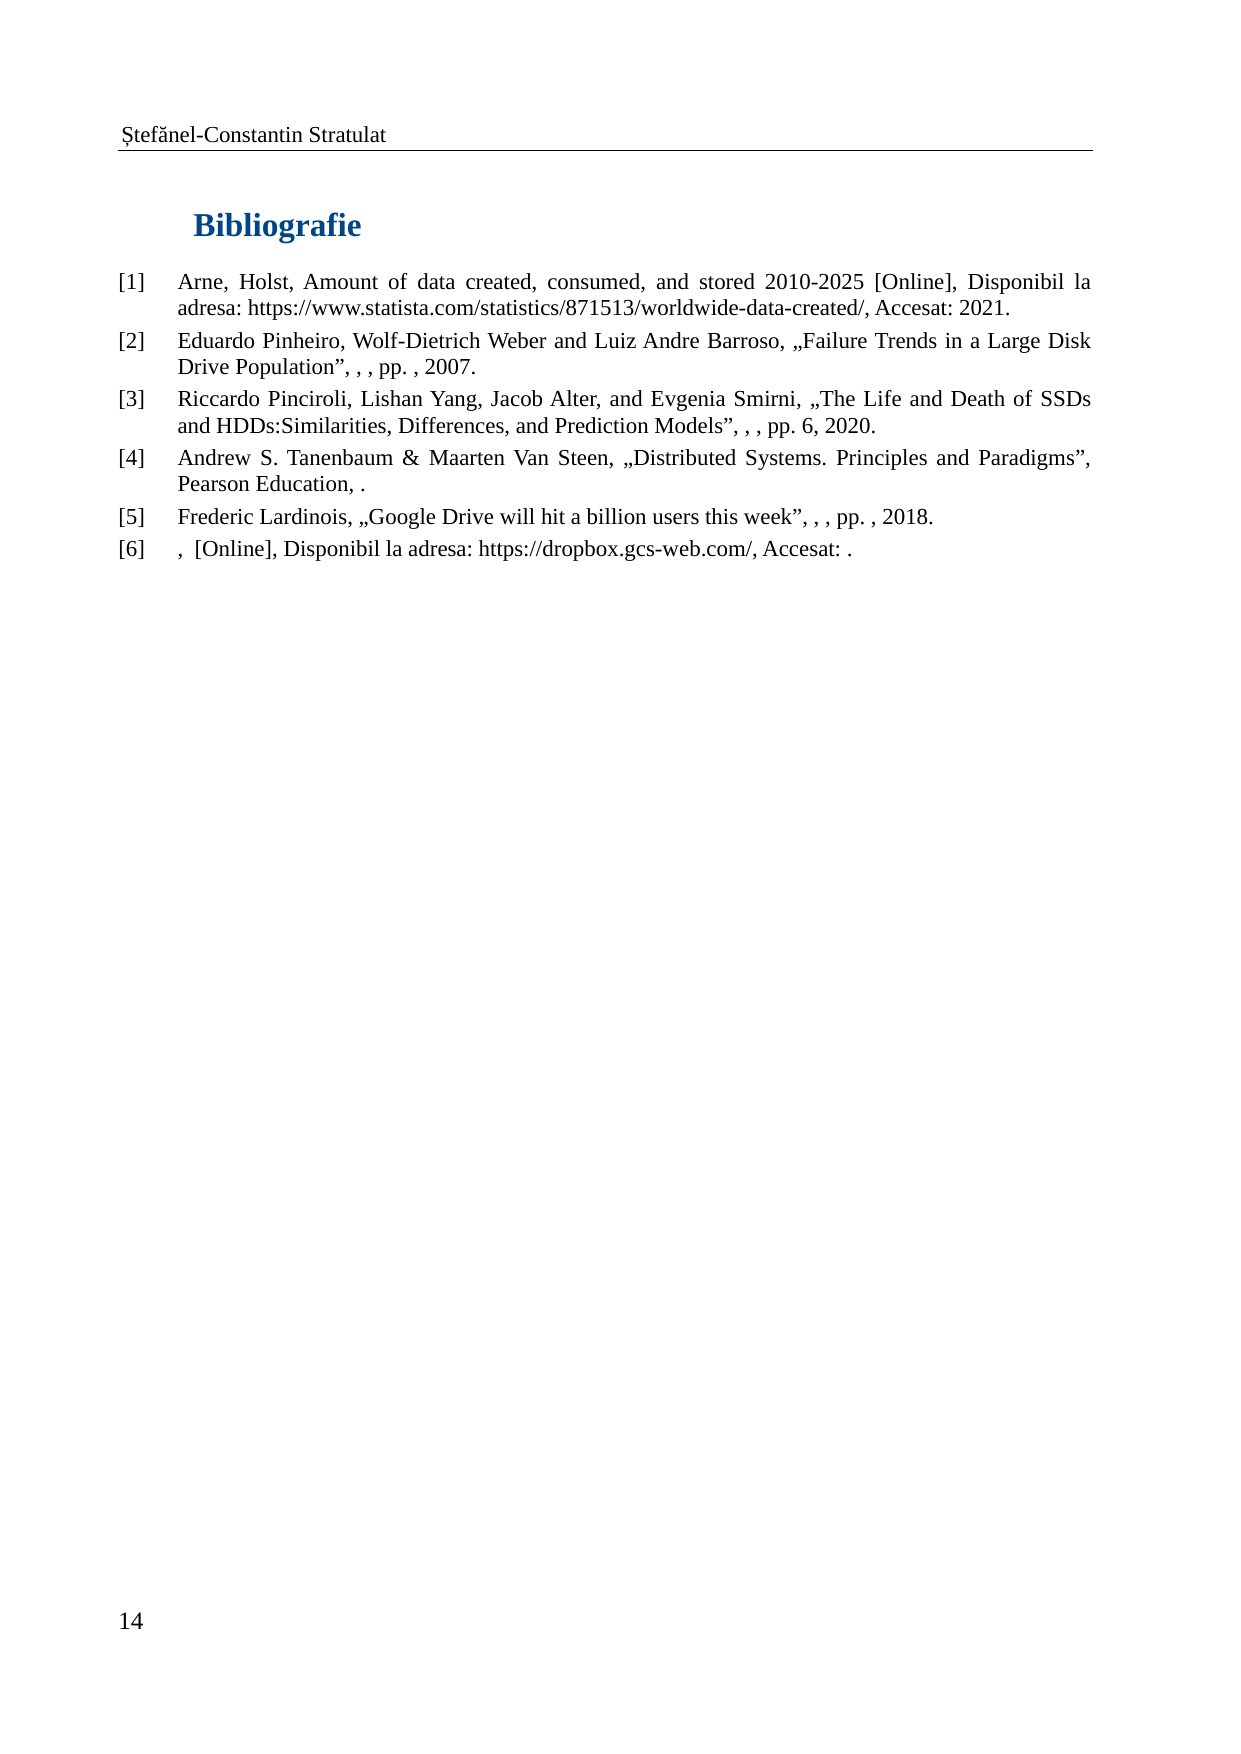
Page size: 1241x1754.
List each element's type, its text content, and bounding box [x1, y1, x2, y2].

text [6] , [Online], Disponibil la adresa: https://dropbox.gcs-web.com/, Accesat: . [118, 535, 1093, 561]
text [2] Eduardo Pinheiro, Wolf-Dietrich Weber and Luiz Andre Barroso, „Failure Trends in a Large Disk Drive Population”, , , pp. , 2007. [118, 327, 1093, 379]
subtitle Bibliografie [118, 205, 1093, 243]
text [4] Andrew S. Tanenbaum & Maarten Van Steen, „Distributed Systems. Principles and Paradigms”, Pearson Education, . [118, 444, 1093, 497]
text [5] Frederic Lardinois, „Google Drive will hit a billion users this week”, , , pp. , 2018. [118, 503, 1093, 529]
text [3] Riccardo Pinciroli, Lishan Yang, Jacob Alter, and Evgenia Smirni, „The Life and Death of SSDs and HDDs:Similarities, Differences, and Prediction Models”, , , pp. 6, 2020. [118, 385, 1093, 438]
text [1] Arne, Holst, Amount of data created, consumed, and stored 2010-2025 [Online], Disponibil la adresa: https://www.statista.com/statistics/871513/worldwide-data-created/, Accesat: 2021. [118, 268, 1093, 321]
